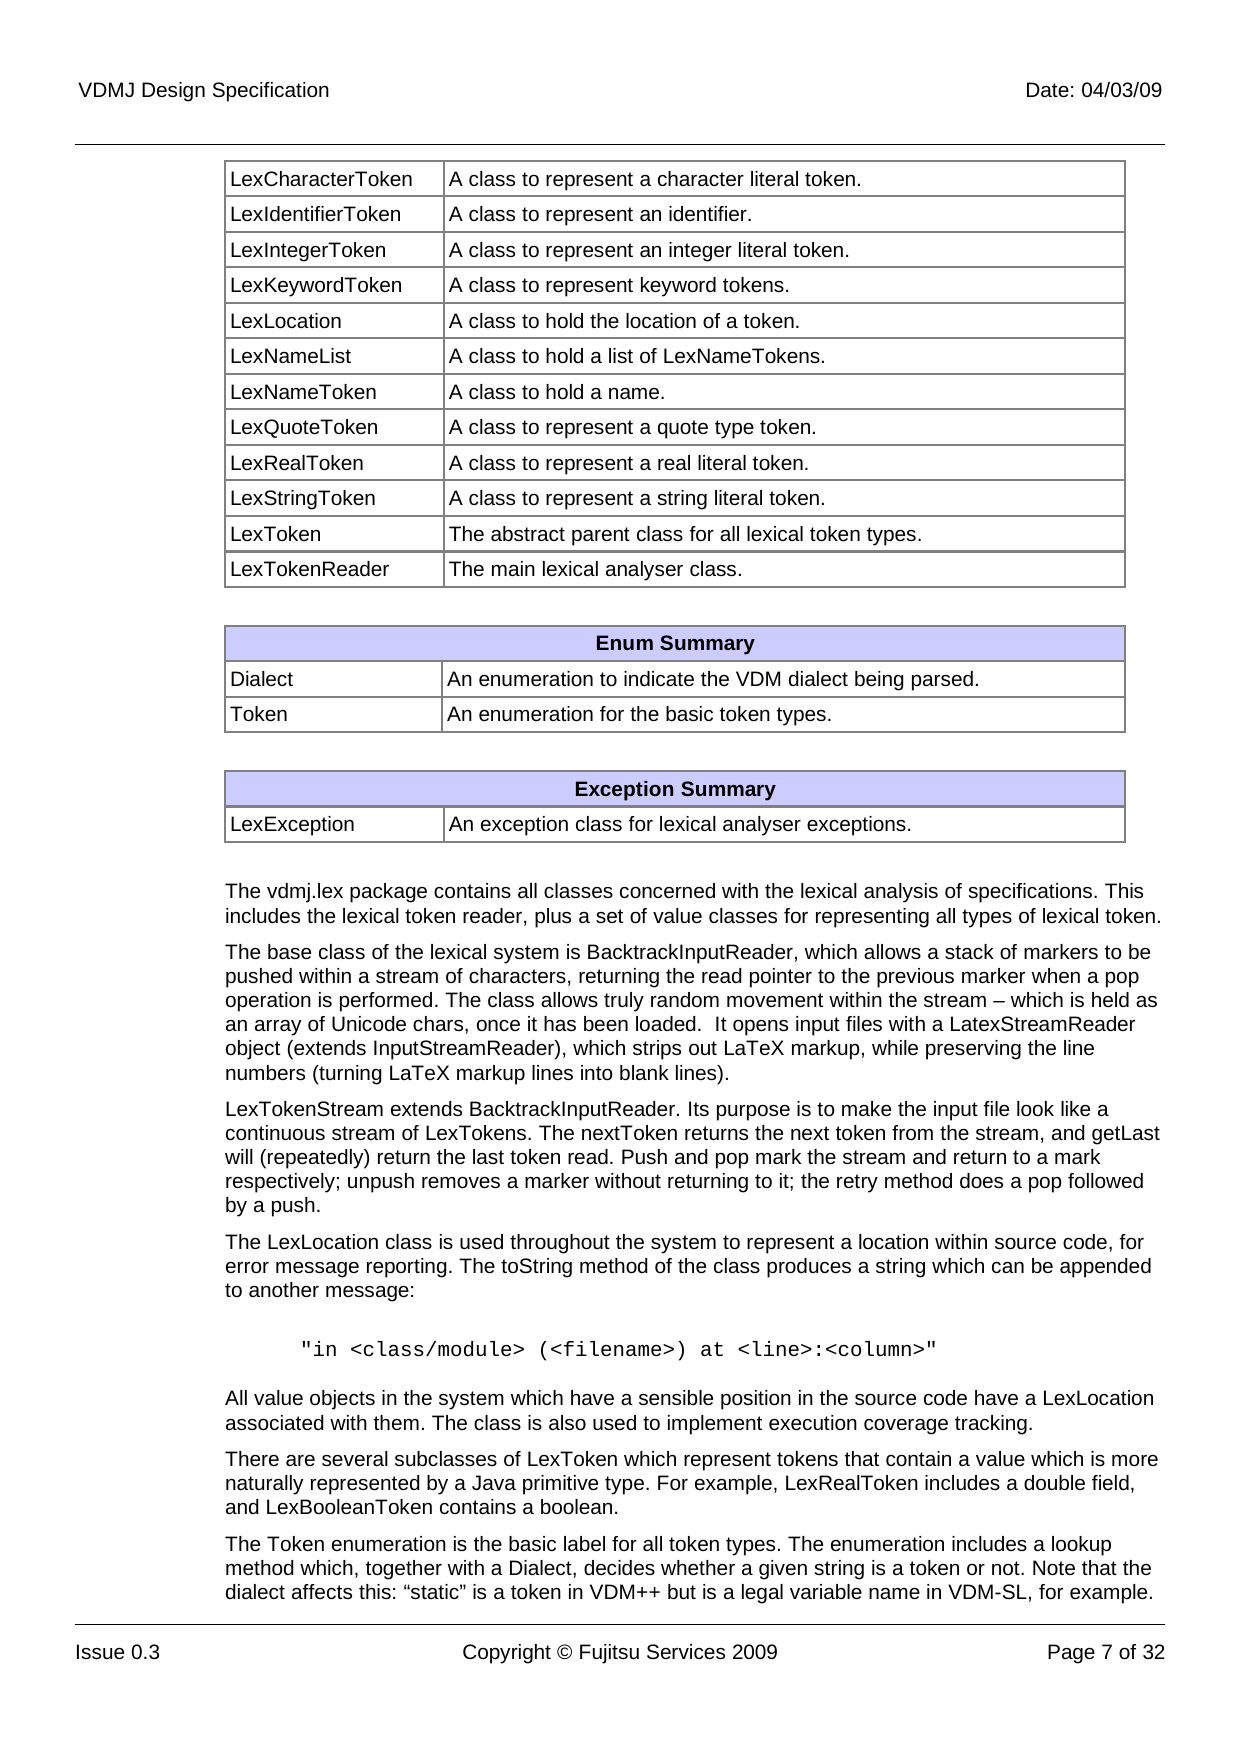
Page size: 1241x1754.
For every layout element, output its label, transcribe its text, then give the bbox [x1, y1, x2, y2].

table_cell LexCharacterToken [226, 162, 443, 195]
table_cell A class to represent an identifier. [445, 197, 1124, 231]
table_cell The abstract parent class for all lexical token types. [445, 517, 1124, 550]
table_cell An enumeration for the basic token types. [443, 698, 1124, 731]
text LexTokenStream extends BacktrackInputReader. Its purpose is to make the input file look like a continuous stream of LexTokens. The nextToken returns the next token from the stream, and getLast will (repeatedly) return the last token read. Push and pop mark the stream and return to a mark respectively; unpush removes a marker without returning to it; the retry method does a pop followed by a push. [225, 1097, 1165, 1217]
table_cell A class to represent a character literal token. [445, 162, 1124, 195]
table_cell LexIntegerToken [226, 233, 443, 266]
table_cell A class to hold a name. [445, 375, 1124, 408]
table_cell The main lexical analyser class. [445, 553, 1124, 586]
table_cell A class to represent a quote type token. [445, 410, 1124, 444]
text The base class of the lexical system is BacktrackInputReader, which allows a stack of markers to be pushed within a stream of characters, returning the read pointer to the previous marker when a pop operation is performed. The class allows truly random movement within the stream – which is held as an array of Unicode chars, once it has been loaded. It opens input files with a LatexStreamReader object (extends InputStreamReader), which strips out LaTeX markup, while preserving the line numbers (turning LaTeX markup lines into blank lines). [225, 940, 1165, 1084]
table_cell A class to represent a string literal token. [445, 481, 1124, 515]
table_cell LexNameList [226, 339, 443, 373]
table_cell A class to hold a list of LexNameTokens. [445, 339, 1124, 373]
table_cell LexTokenReader [226, 553, 443, 586]
table_cell A class to hold the location of a token. [445, 304, 1124, 337]
table_cell LexStringToken [226, 481, 443, 515]
text The LexLocation class is used throughout the system to represent a location within source code, for error message reporting. The toString method of the class produces a string which can be appended to another message: [225, 1230, 1165, 1302]
table_cell A class to represent keyword tokens. [445, 268, 1124, 302]
table_cell LexKeywordToken [226, 268, 443, 302]
table_cell LexException [226, 808, 443, 841]
table_cell A class to represent an integer literal token. [445, 233, 1124, 266]
table_cell LexNameToken [226, 375, 443, 408]
table_header Exception Summary [226, 772, 1124, 805]
table_header Enum Summary [226, 627, 1124, 660]
text "in <class/module> (<filename>) at <line>:<column>" [225, 1338, 1165, 1362]
table_cell LexIdentifierToken [226, 197, 443, 231]
table_cell LexLocation [226, 304, 443, 337]
table_cell An enumeration to indicate the VDM dialect being parsed. [443, 662, 1124, 696]
table_cell An exception class for lexical analyser exceptions. [445, 808, 1124, 841]
table_cell LexRealToken [226, 446, 443, 479]
table_cell LexToken [226, 517, 443, 550]
text The Token enumeration is the basic label for all token types. The enumeration includes a lookup method which, together with a Dialect, decides whether a given string is a token or not. Note that the dialect affects this: “static” is a token in VDM++ but is a legal variable name in VDM-SL, for example. [225, 1532, 1165, 1604]
table_cell Dialect [226, 662, 441, 696]
table_cell Token [226, 698, 441, 731]
table_cell LexQuoteToken [226, 410, 443, 444]
table_cell A class to represent a real literal token. [445, 446, 1124, 479]
text All value objects in the system which have a sensible position in the source code have a LexLocation associated with them. The class is also used to implement execution coverage tracking. [225, 1386, 1165, 1434]
text There are several subclasses of LexToken which represent tokens that contain a value which is more naturally represented by a Java primitive type. For example, LexRealToken includes a double field, and LexBooleanToken contains a boolean. [225, 1447, 1165, 1519]
text The vdmj.lex package contains all classes concerned with the lexical analysis of specifications. This includes the lexical token reader, plus a set of value classes for representing all types of lexical token. [225, 879, 1165, 928]
